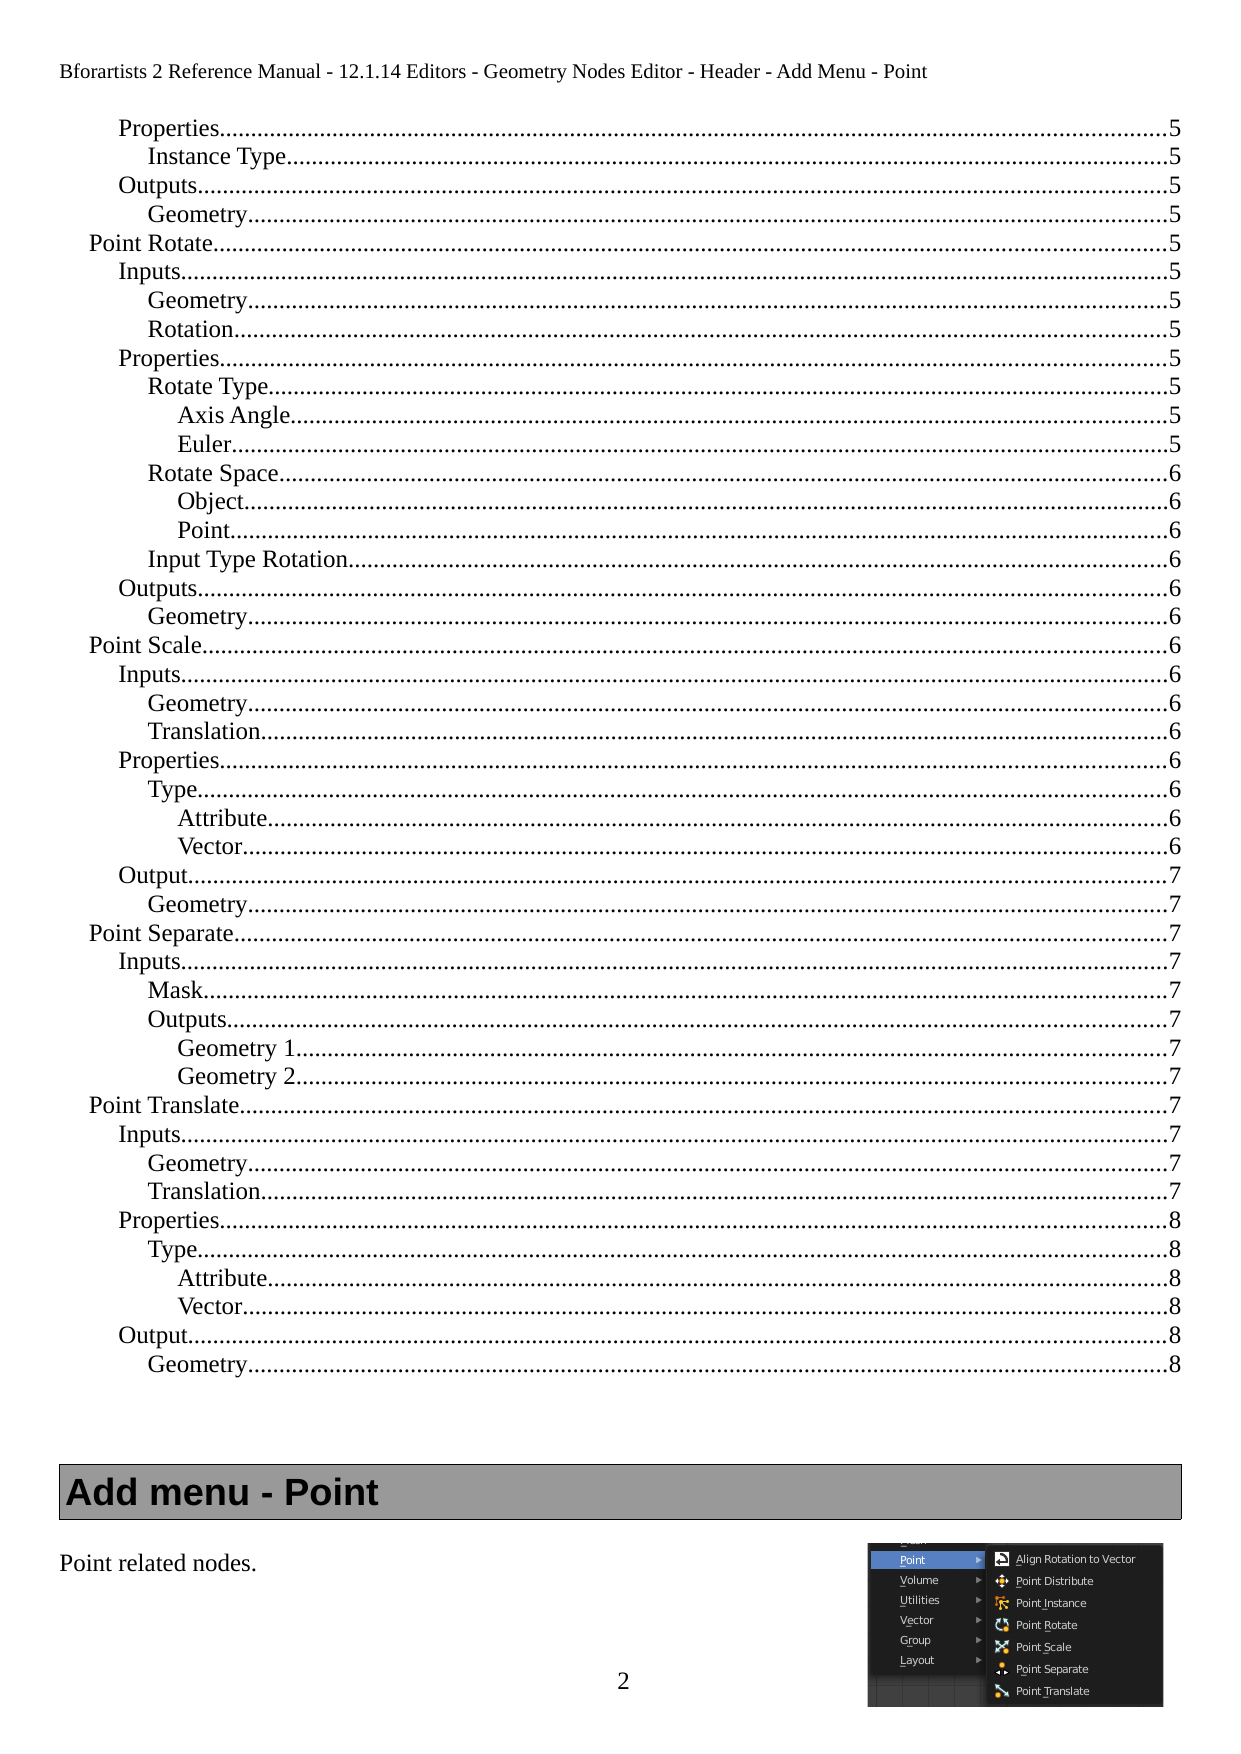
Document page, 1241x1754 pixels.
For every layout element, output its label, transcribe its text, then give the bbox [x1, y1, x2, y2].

text Input Type Rotation 6 [147, 544, 1181, 573]
text Output 7 [118, 860, 1181, 889]
text Geometry 6 [147, 601, 1181, 630]
text Properties 5 [118, 113, 1181, 141]
text Geometry 7 [147, 889, 1181, 918]
text Point Separate 7 [88, 918, 1181, 946]
text Attribute 6 [177, 803, 1181, 831]
picture [867, 1543, 1164, 1707]
text Rotate Type 5 [147, 371, 1181, 400]
text Inputs 5 [118, 256, 1181, 285]
text Axis Angle 5 [177, 400, 1181, 429]
text Inputs 7 [118, 1119, 1181, 1148]
text Point 6 [177, 515, 1181, 544]
text Properties 6 [118, 745, 1181, 774]
table_header Add menu - Point [60, 1465, 1181, 1519]
text Rotate Space 6 [147, 458, 1181, 486]
text Point Scale 6 [88, 630, 1181, 659]
text Geometry 8 [147, 1349, 1181, 1378]
text Output 8 [118, 1320, 1181, 1349]
text [1164, 1548, 1181, 1577]
text Euler 5 [177, 429, 1181, 458]
text Translation 6 [147, 716, 1181, 745]
text Properties 5 [118, 343, 1181, 371]
text Point Rotate 5 [88, 228, 1181, 256]
text Properties 8 [118, 1205, 1181, 1234]
text Geometry 1 7 [177, 1033, 1181, 1061]
text Translation 7 [147, 1176, 1181, 1205]
text Attribute 8 [177, 1263, 1181, 1291]
text Outputs 7 [147, 1004, 1181, 1033]
text Geometry 7 [147, 1148, 1181, 1176]
text Object 6 [177, 486, 1181, 515]
text Mask 7 [147, 975, 1181, 1004]
text Instance Type 5 [147, 141, 1181, 170]
text Type 8 [147, 1234, 1181, 1263]
text Type 6 [147, 774, 1181, 803]
text Point related nodes. [59, 1548, 867, 1577]
text Geometry 2 7 [177, 1061, 1181, 1090]
text Geometry 5 [147, 285, 1181, 314]
text Vector 6 [177, 831, 1181, 860]
text Point Translate 7 [88, 1090, 1181, 1119]
text Inputs 7 [118, 946, 1181, 975]
text Outputs 5 [118, 170, 1181, 199]
text Vector 8 [177, 1291, 1181, 1320]
text Inputs 6 [118, 659, 1181, 688]
text Rotation 5 [147, 314, 1181, 343]
text Geometry 5 [147, 199, 1181, 228]
text Geometry 6 [147, 688, 1181, 716]
text Outputs 6 [118, 573, 1181, 601]
